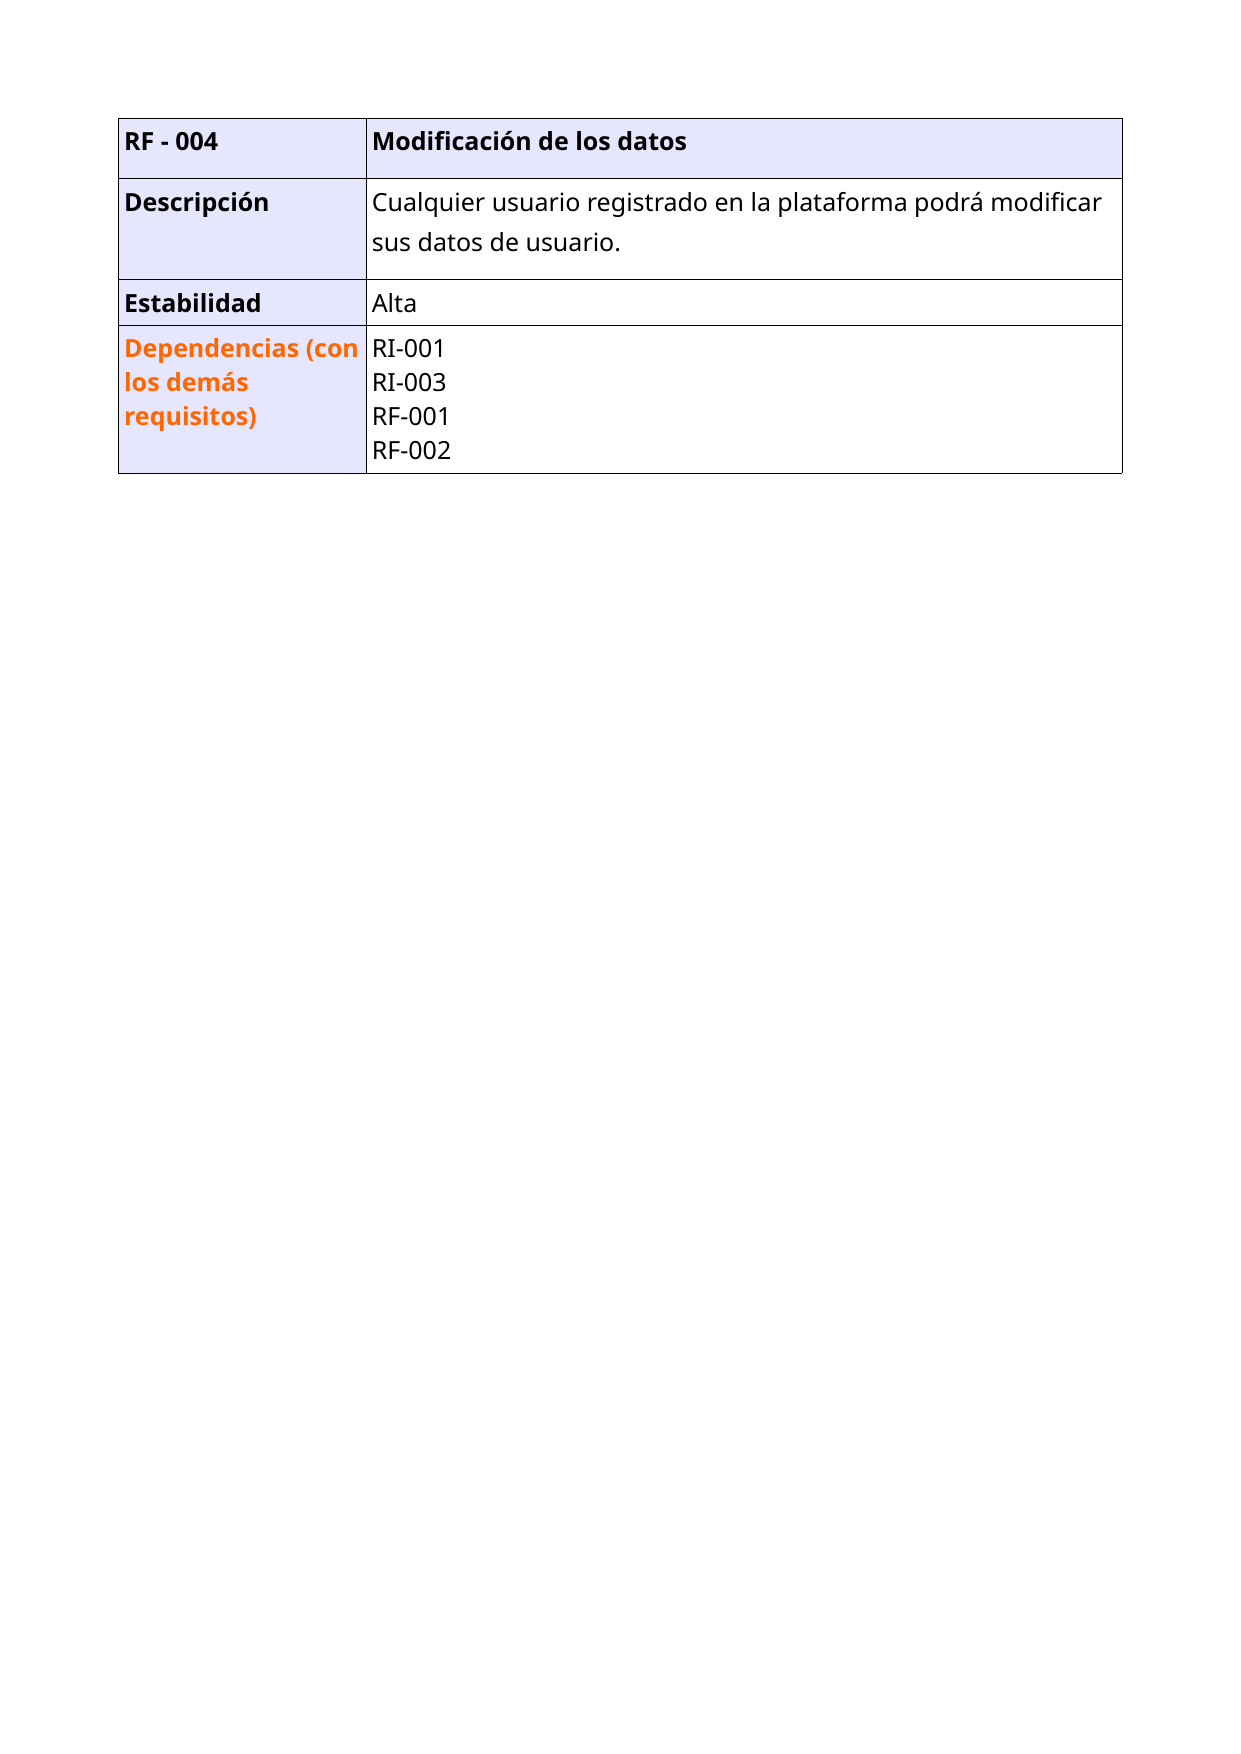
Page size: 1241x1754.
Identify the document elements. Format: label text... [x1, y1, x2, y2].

table_header Modificación de los datos [367, 119, 1122, 178]
table_cell Dependencias (con los demás requisitos) [119, 326, 366, 473]
table_cell Estabilidad [119, 280, 366, 325]
table_cell RI-001 RI-003 RF-001 RF-002 [367, 326, 1122, 473]
table_cell Cualquier usuario registrado en la plataforma podrá modificar sus datos de usuario. [367, 179, 1122, 279]
table_cell Descripción [119, 179, 366, 279]
table_header RF - 004 [119, 119, 366, 178]
table_cell Alta [367, 280, 1122, 325]
